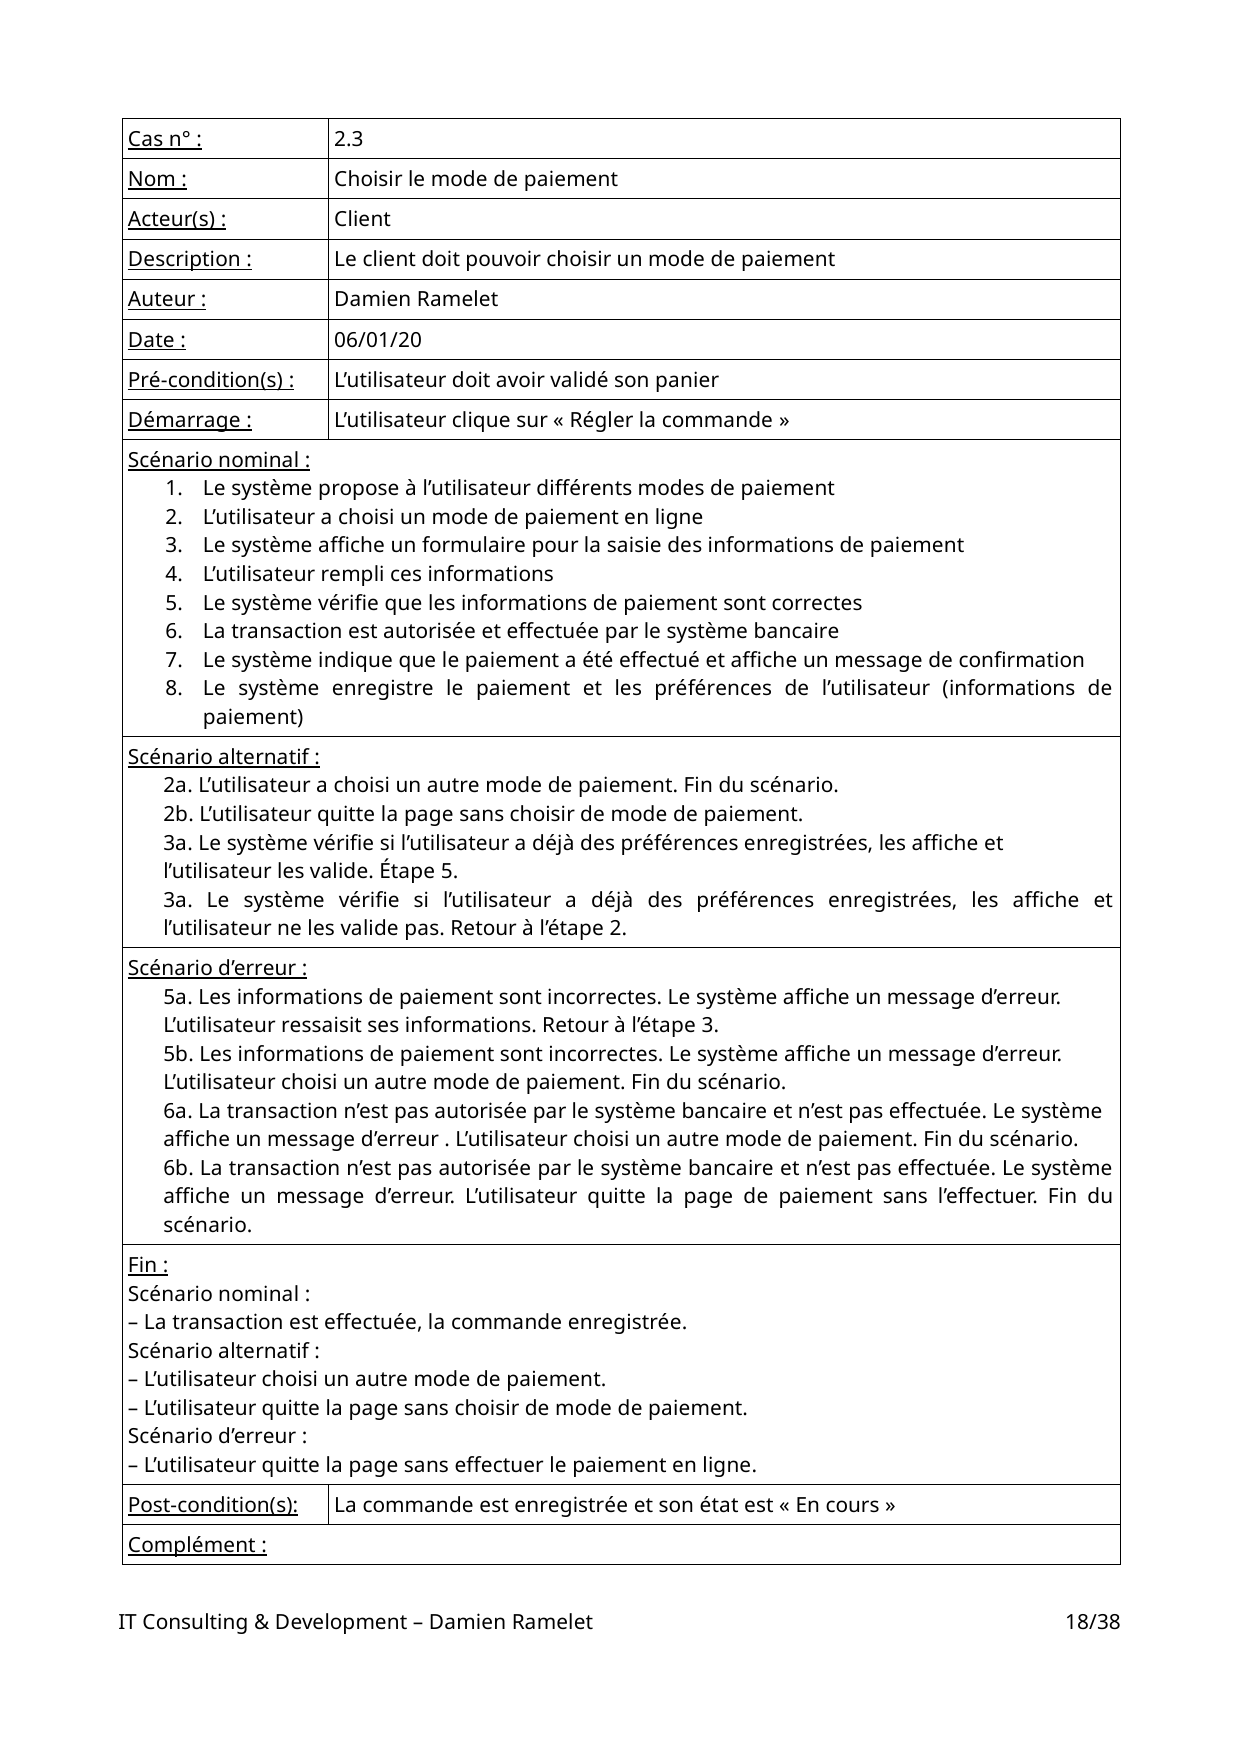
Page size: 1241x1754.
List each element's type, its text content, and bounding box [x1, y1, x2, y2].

table_cell L’utilisateur doit avoir validé son panier [329, 360, 1120, 399]
table_cell Choisir le mode de paiement [329, 159, 1120, 198]
table_header 2.3 [329, 119, 1120, 158]
table_cell 01/06/20 [329, 320, 1120, 359]
table_cell Auteur : [123, 280, 328, 319]
table_cell Acteur(s) : [123, 199, 328, 238]
table_cell Scénario d’erreur : 5a. Les informations de paiement sont incorrectes. Le système affiche un message d’erreur. L’utilisateur ressaisit ses informations. Retour à l’étape 3. 5b. Les informations de paiement sont incorrectes. Le système affiche un message d’erreur. L’utilisateur choisi un autre mode de paiement. Fin du scénario. 6a. La transaction n’est pas autorisée par le système bancaire et n’est pas effectuée. Le système affiche un message d’erreur . L’utilisateur choisi un autre mode de paiement. Fin du scénario. 6b. La transaction n’est pas autorisée par le système bancaire et n’est pas effectuée. Le système affiche un message d’erreur. L’utilisateur quitte la page de paiement sans l’effectuer. Fin du scénario. [123, 948, 1120, 1244]
table_cell Client [329, 199, 1120, 238]
table_cell Description : [123, 240, 328, 278]
table_cell Complément : [123, 1525, 1120, 1564]
table_cell Nom : [123, 159, 328, 198]
table_cell L’utilisateur clique sur « Régler la commande » [329, 400, 1120, 439]
table_cell Scénario nominal : Le système propose à l’utilisateur différents modes de paiement L’utilisateur a choisi un mode de paiement en ligne Le système affiche un formulaire pour la saisie des informations de paiement L’utilisateur rempli ces informations Le système vérifie que les informations de paiement sont correctes La transaction est autorisée et effectuée par le système bancaire Le système indique que le paiement a été effectué et affiche un message de confirmation Le système enregistre le paiement et les préférences de l’utilisateur (informations de paiement) [123, 440, 1120, 736]
table_cell Date : [123, 320, 328, 359]
table_header Cas n° : [123, 119, 328, 158]
table_cell Pré-condition(s) : [123, 360, 328, 399]
table_cell Démarrage : [123, 400, 328, 439]
table_cell Le client doit pouvoir choisir un mode de paiement [329, 240, 1120, 278]
table_cell Post-condition(s): [123, 1485, 328, 1524]
table_cell Scénario alternatif : 2a. L’utilisateur a choisi un autre mode de paiement. Fin du scénario. 2b. L’utilisateur quitte la page sans choisir de mode de paiement. 3a. Le système vérifie si l’utilisateur a déjà des préférences enregistrées, les affiche et l’utilisateur les valide. Étape 5. 3a. Le système vérifie si l’utilisateur a déjà des préférences enregistrées, les affiche et l’utilisateur ne les valide pas. Retour à l’étape 2. [123, 737, 1120, 947]
table_cell La commande est enregistrée et son état est « En cours » [329, 1485, 1120, 1524]
table_cell Fin : Scénario nominal : – La transaction est effectuée, la commande enregistrée. Scénario alternatif : – L’utilisateur choisi un autre mode de paiement. – L’utilisateur quitte la page sans choisir de mode de paiement. Scénario d’erreur : – L’utilisateur quitte la page sans effectuer le paiement en ligne. [123, 1245, 1120, 1484]
table_cell Damien Ramelet [329, 280, 1120, 319]
